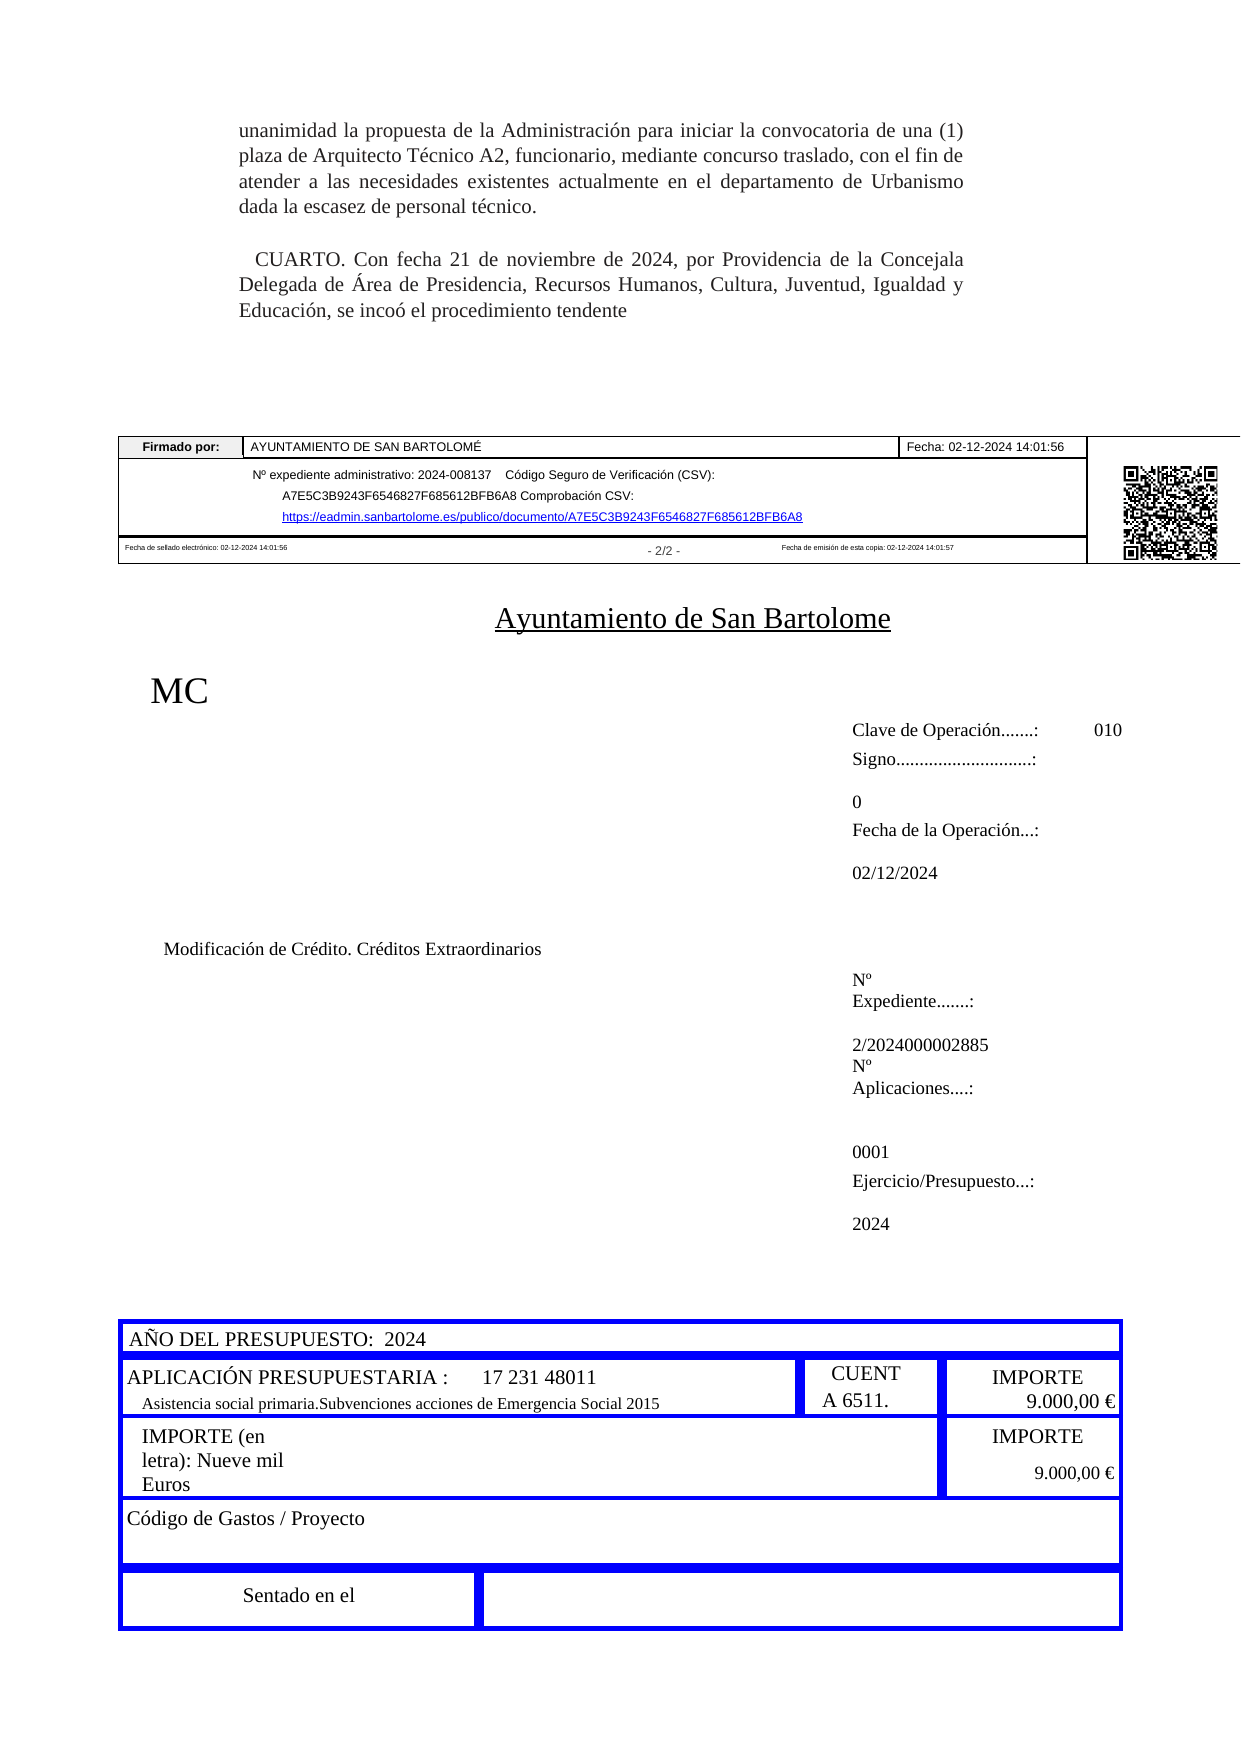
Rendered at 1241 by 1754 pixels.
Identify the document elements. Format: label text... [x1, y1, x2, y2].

table_cell Código de Gastos / Proyecto [123, 1500, 1119, 1563]
text CUARTO. Con fecha 21 de noviembre de 2024, por Providencia de la Concejala Delegada de Área de Presidencia, Recursos Humanos, Cultura, Juventud, Igualdad y Educación, se incoó el procedimiento tendente [238, 247, 964, 322]
table_cell IMPORTE 9.000,00 € [947, 1418, 1119, 1496]
text Nº Expediente.......: 2/2024000002885 Nº Aplicaciones....: 0001 [852, 969, 993, 1163]
table_header AYUNTAMIENTO DE SAN BARTOLOMÉ [244, 437, 898, 457]
text unanimidad la propuesta de la Administración para iniciar la convocatoria de una (1) plaza de Arquitecto Técnico A2, funcionario, mediante concurso traslado, con el fin de atender a las necesidades existentes actualmente en el departamento de Urbanismo dada la escasez de personal técnico. [238, 118, 964, 218]
table_header Firmado por: [119, 437, 242, 455]
text Fecha de la Operación...: 02/12/2024 [852, 819, 1122, 884]
table_cell Nº expediente administrativo: 2024-008137 Código Seguro de Verificación (CSV): A7E5C3B9243F6546827F685612BFB6A8 Comprobación CSV: https://eadmin.sanbartolome.es/publico/documento/A7E5C3B9243F6546827F685612BFB6A8 [119, 459, 1086, 535]
table_header Fecha: 02-12-2024 14:01:56 [900, 437, 1086, 457]
text MC [150, 668, 1122, 711]
table_header AÑO DEL PRESUPUESTO: 2024 [123, 1324, 1119, 1351]
table_cell IMPORTE 9.000,00 € [947, 1360, 1119, 1414]
table_header [1088, 437, 1240, 563]
text Modificación de Crédito. Créditos Extraordinarios [163, 938, 1077, 959]
table_cell [484, 1573, 1119, 1626]
text Clave de Operación.......: 010 [852, 719, 1122, 741]
text Ejercicio/Presupuesto...: 2024 [852, 1169, 1122, 1234]
table_cell Fecha de sellado electrónico: 02-12-2024 14:01:56 - 2/2 - Fecha de emisión de esta copia: 02-12-2024 14:01:57 [119, 538, 1086, 563]
table_cell CUENTA 6511. [805, 1360, 937, 1414]
text Ayuntamiento de San Bartolome [494, 600, 1122, 635]
text Signo.............................: 0 [852, 748, 1122, 812]
table_cell Sentado en el [123, 1573, 474, 1626]
table_cell APLICACIÓN PRESUPUESTARIA : 17 231 48011 Asistencia social primaria.Subvenciones acciones de Emergencia Social 2015 [123, 1360, 795, 1414]
table_cell IMPORTE (en letra): Nueve mil Euros [123, 1418, 937, 1496]
